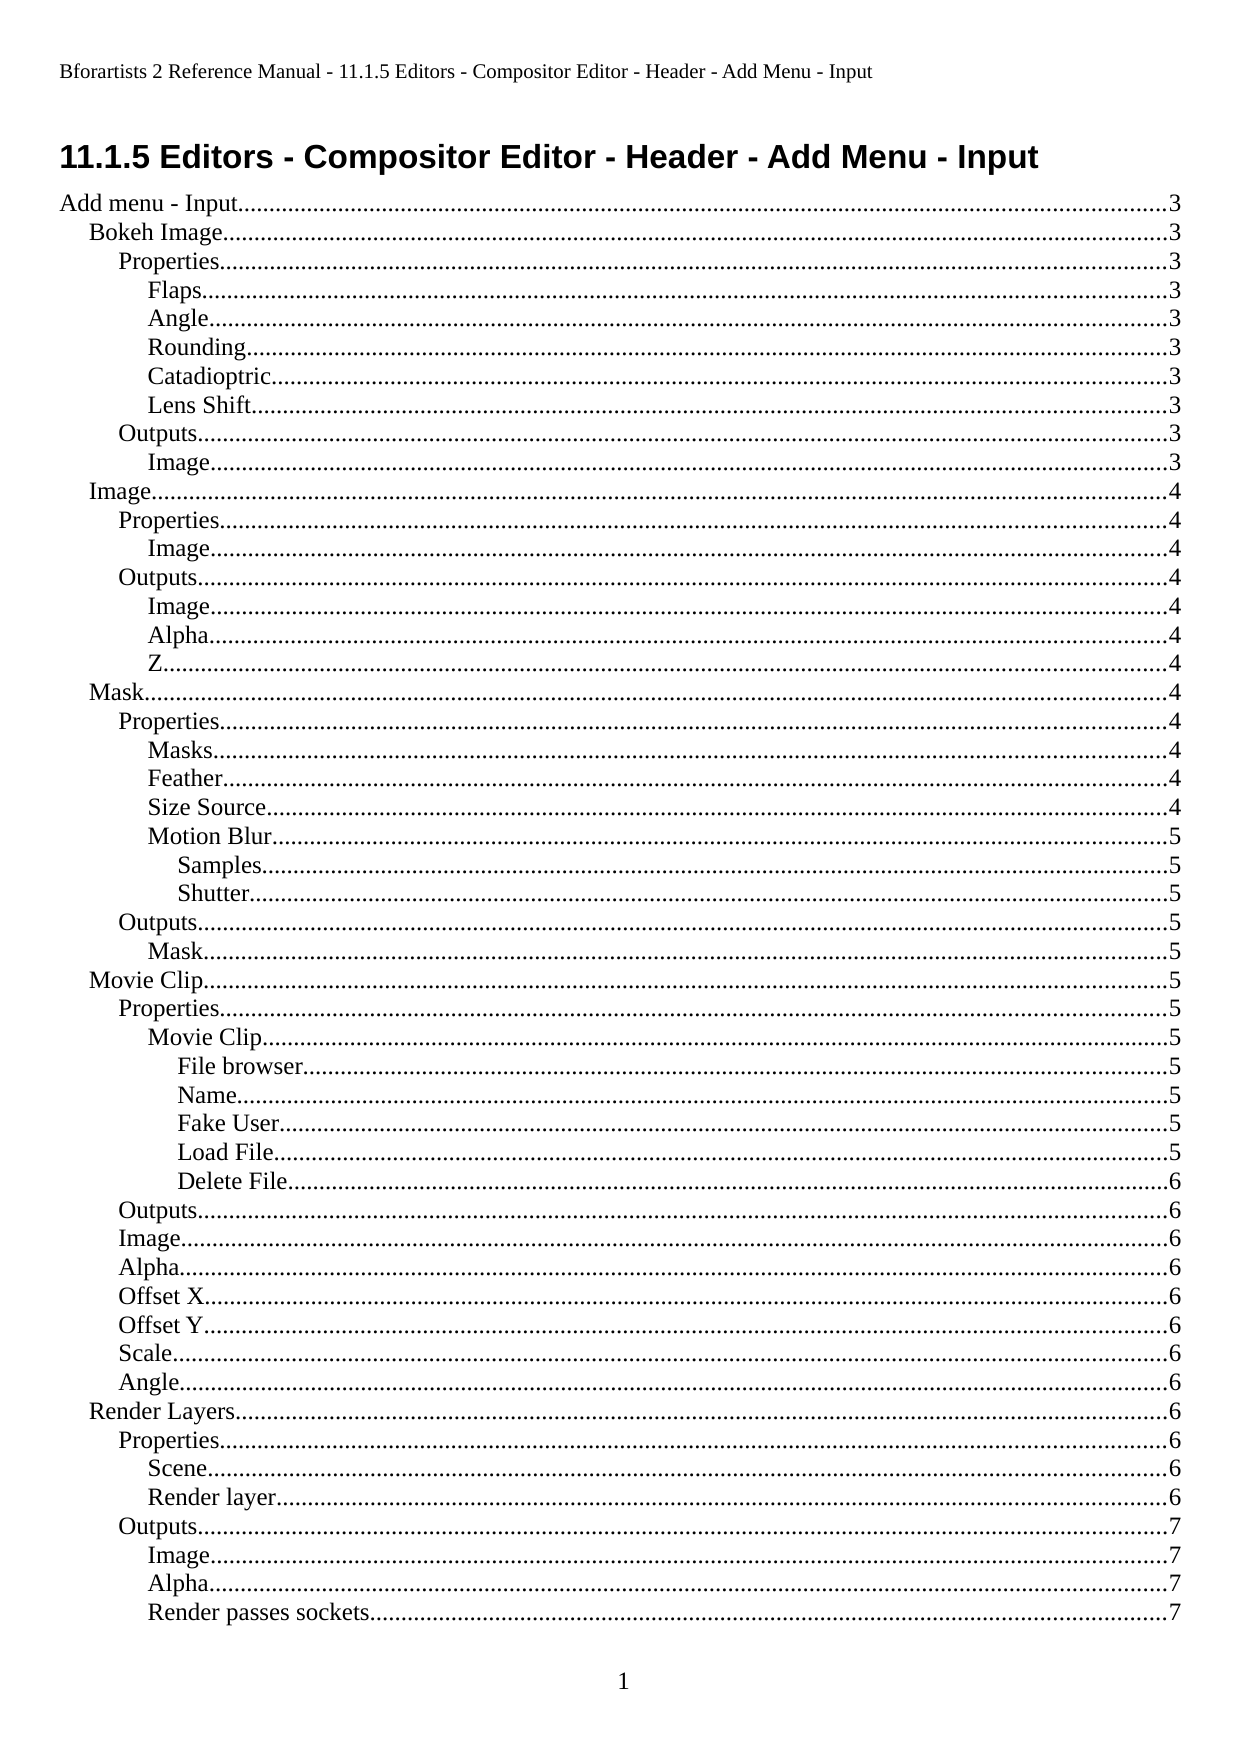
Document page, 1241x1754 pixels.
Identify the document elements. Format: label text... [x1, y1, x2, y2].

text Outputs 6 [118, 1195, 1181, 1223]
text Outputs 3 [118, 418, 1181, 447]
text Z 4 [147, 648, 1181, 677]
text Image 4 [88, 476, 1181, 505]
text Outputs 5 [118, 907, 1181, 936]
text Image 6 [118, 1223, 1181, 1252]
text Lens Shift 3 [147, 390, 1181, 418]
text Outputs 7 [118, 1511, 1181, 1540]
text Render layer 6 [147, 1482, 1181, 1511]
text Scale 6 [118, 1338, 1181, 1367]
subtitle 11.1.5 Editors - Compositor Editor - Header - Add Menu - Input [59, 138, 1181, 176]
text Rounding 3 [147, 332, 1181, 361]
text Properties 4 [118, 505, 1181, 533]
text Alpha 7 [147, 1568, 1181, 1597]
text Alpha 6 [118, 1252, 1181, 1281]
text Load File 5 [177, 1137, 1181, 1166]
text Alpha 4 [147, 620, 1181, 648]
text Image 7 [147, 1540, 1181, 1568]
text Mask 4 [88, 677, 1181, 706]
text Properties 5 [118, 993, 1181, 1022]
text Mask 5 [147, 936, 1181, 965]
text Movie Clip 5 [88, 965, 1181, 993]
text File browser 5 [177, 1051, 1181, 1080]
text Add menu - Input 3 [59, 188, 1181, 217]
text Outputs 4 [118, 562, 1181, 591]
text Offset X 6 [118, 1281, 1181, 1310]
text Offset Y 6 [118, 1310, 1181, 1338]
text Fake User 5 [177, 1108, 1181, 1137]
text Catadioptric 3 [147, 361, 1181, 390]
text Feather 4 [147, 763, 1181, 792]
text Movie Clip 5 [147, 1022, 1181, 1051]
text Render passes sockets 7 [147, 1597, 1181, 1626]
text Flaps 3 [147, 275, 1181, 303]
text Image 4 [147, 591, 1181, 620]
text Size Source 4 [147, 792, 1181, 821]
text Image 4 [147, 533, 1181, 562]
text Motion Blur 5 [147, 821, 1181, 850]
text Delete File 6 [177, 1166, 1181, 1195]
text Scene 6 [147, 1453, 1181, 1482]
text Shutter 5 [177, 878, 1181, 907]
text Properties 4 [118, 706, 1181, 735]
text Image 3 [147, 447, 1181, 476]
text Samples 5 [177, 850, 1181, 878]
text Angle 6 [118, 1367, 1181, 1396]
text Masks 4 [147, 735, 1181, 763]
text Bokeh Image 3 [88, 217, 1181, 246]
text Render Layers 6 [88, 1396, 1181, 1425]
text Properties 3 [118, 246, 1181, 275]
text Name 5 [177, 1080, 1181, 1108]
text Angle 3 [147, 303, 1181, 332]
text Properties 6 [118, 1425, 1181, 1453]
